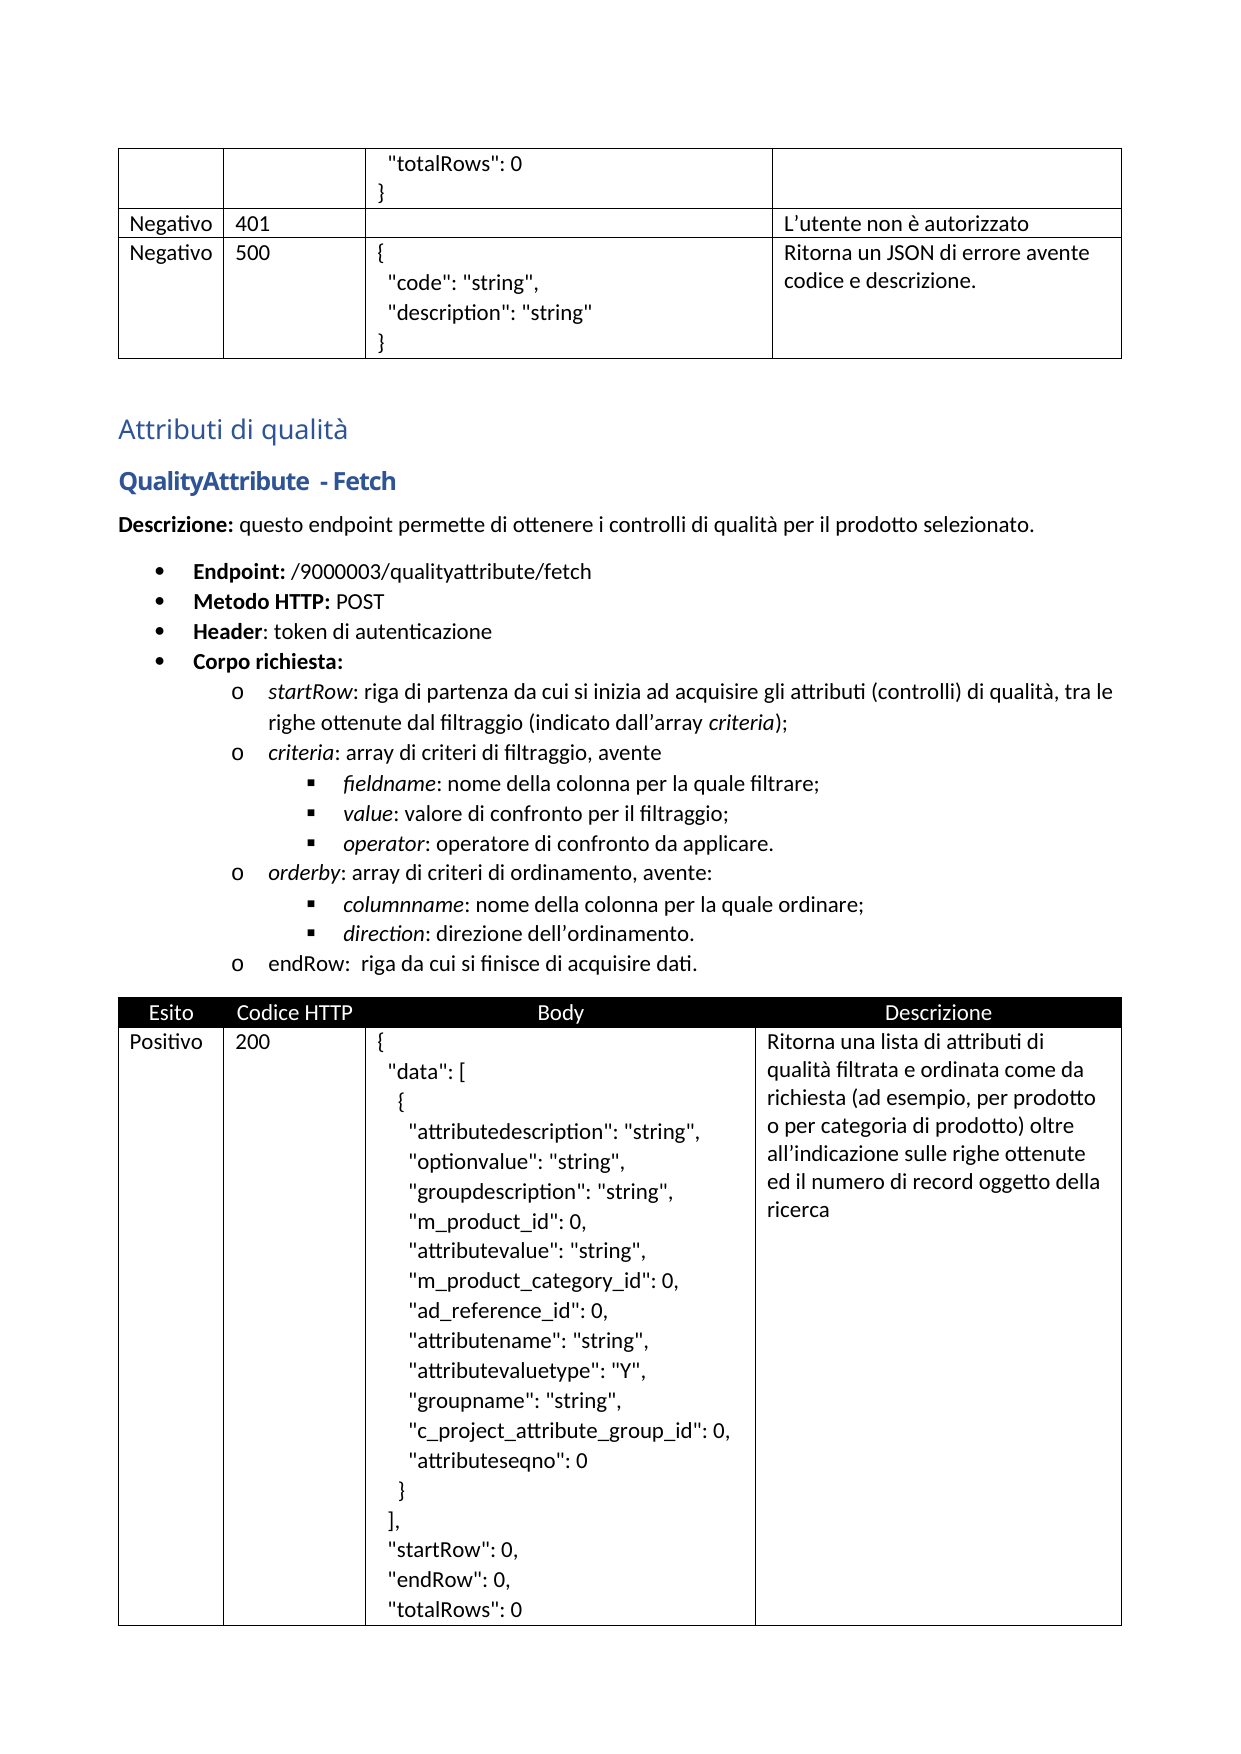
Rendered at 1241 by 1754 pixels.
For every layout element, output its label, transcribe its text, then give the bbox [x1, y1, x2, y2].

table_cell { "code": "string", "description": "string" } [366, 238, 772, 358]
list startRow: riga di partenza da cui si inizia ad acquisire gli attributi (controlli) di qualità, tra le righe ottenute dal filtraggio (indicato dall’array criteria); [231, 677, 1122, 736]
table_cell [366, 209, 772, 237]
table_header Codice HTTP [224, 998, 365, 1026]
list Endpoint: /9000003/qualityattribute/fetch [156, 557, 1122, 585]
list Metodo HTTP: POST [156, 587, 1122, 615]
table_header Esito [119, 998, 223, 1026]
list criteria: array di criteri di filtraggio, avente [231, 738, 1122, 767]
table_cell [224, 149, 365, 208]
table_cell 401 [224, 209, 365, 237]
table_cell Negativo [119, 209, 223, 237]
list columnname: nome della colonna per la quale ordinare; [306, 890, 1122, 918]
list value: valore di confronto per il filtraggio; [306, 799, 1122, 827]
list fieldname: nome della colonna per la quale filtrare; [306, 769, 1122, 797]
table_cell "totalRows": 0 } [366, 149, 772, 208]
table_header Descrizione [756, 998, 1121, 1026]
list endRow: riga da cui si finisce di acquisire dati. [231, 949, 1122, 979]
table_cell Negativo [119, 238, 223, 358]
table_cell Positivo [119, 1028, 223, 1625]
list direction: direzione dell’ordinamento. [306, 919, 1122, 948]
table_cell { "data": [ { "attributedescription": "string", "optionvalue": "string", "groupdescription": "string", "m_product_id": 0, "attributevalue": "string", "m_product_category_id": 0, "ad_reference_id": 0, "attributename": "string", "attributevaluetype": "Y", "groupname": "string", "c_project_attribute_group_id": 0, "attributeseqno": 0 } ], "startRow": 0, "endRow": 0, "totalRows": 0 [366, 1028, 755, 1625]
table_cell Ritorna una lista di attributi di qualità filtrata e ordinata come da richiesta (ad esempio, per prodotto o per categoria di prodotto) oltre all’indicazione sulle righe ottenute ed il numero di record oggetto della ricerca [756, 1028, 1121, 1625]
table_cell 500 [224, 238, 365, 358]
table_cell 200 [224, 1028, 365, 1625]
table_header Body [366, 998, 755, 1026]
table_cell [773, 149, 1121, 208]
list orderby: array di criteri di ordinamento, avente: [231, 858, 1122, 888]
table_cell [119, 149, 223, 208]
table_cell Ritorna un JSON di errore avente codice e descrizione. [773, 238, 1121, 358]
text Descrizione: questo endpoint permette di ottenere i controlli di qualità per il prodotto selezionato. [118, 511, 1122, 539]
list operator: operatore di confronto da applicare. [306, 829, 1122, 857]
list Header: token di autenticazione [156, 617, 1122, 645]
list Corpo richiesta: [156, 647, 1122, 675]
subtitle Attributi di qualità [118, 410, 1122, 447]
table_cell L’utente non è autorizzato [773, 209, 1121, 237]
subtitle QualityAttribute - Fetch [118, 464, 1122, 498]
